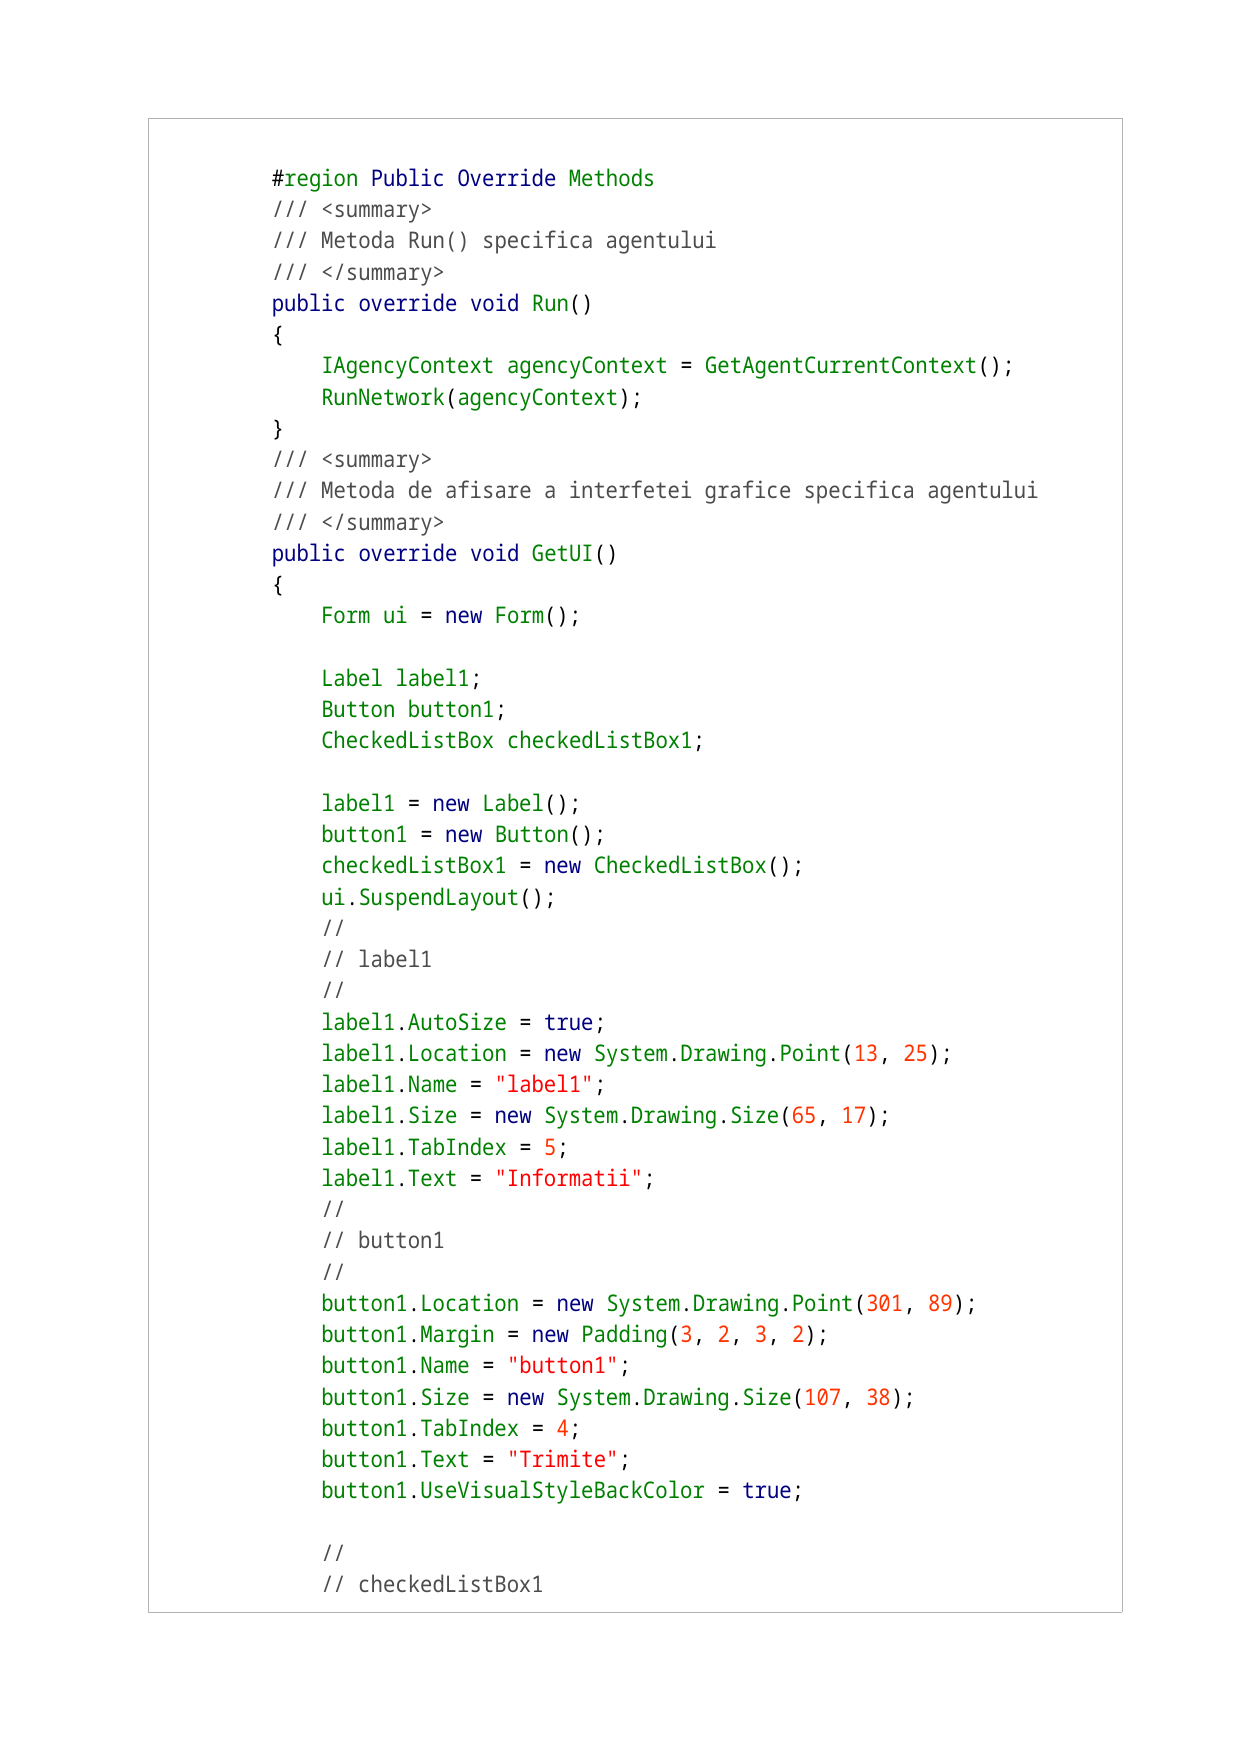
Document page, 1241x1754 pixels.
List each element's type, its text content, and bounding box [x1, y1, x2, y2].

text checkedListBox1 = new CheckedListBox(); [149, 837, 1122, 868]
text /// <summary> [149, 181, 1122, 212]
text button1.TabIndex = 4; [149, 1399, 1122, 1431]
text // [149, 1524, 1122, 1556]
text // [149, 899, 1122, 931]
text public override void Run() [149, 274, 1122, 306]
text // [149, 1243, 1122, 1274]
text button1.Margin = new Padding(3, 2, 3, 2); [149, 1306, 1122, 1337]
text /// Metoda Run() specifica agentului [149, 212, 1122, 243]
text /// </summary> [149, 493, 1122, 524]
text Form ui = new Form(); [149, 587, 1122, 631]
text { [149, 306, 1122, 337]
text // [149, 1181, 1122, 1212]
text /// </summary> [149, 243, 1122, 274]
text { [149, 556, 1122, 587]
text public override void GetUI() [149, 524, 1122, 556]
text label1.Name = "label1"; [149, 1056, 1122, 1087]
text ui.SuspendLayout(); [149, 868, 1122, 899]
text // [149, 962, 1122, 993]
text label1.Text = "Informatii"; [149, 1149, 1122, 1181]
text button1 = new Button(); [149, 806, 1122, 837]
text label1 = new Label(); [149, 774, 1122, 806]
text RunNetwork(agencyContext); [149, 368, 1122, 399]
text button1.Text = "Trimite"; [149, 1431, 1122, 1462]
text label1.AutoSize = true; [149, 993, 1122, 1024]
text // checkedListBox1 [149, 1556, 1122, 1612]
text Label label1; [149, 649, 1122, 681]
text #region Public Override Methods [149, 149, 1122, 181]
text label1.TabIndex = 5; [149, 1118, 1122, 1149]
text // button1 [149, 1212, 1122, 1243]
text Button button1; [149, 681, 1122, 712]
text CheckedListBox checkedListBox1; [149, 712, 1122, 756]
text button1.Name = "button1"; [149, 1337, 1122, 1368]
text // label1 [149, 931, 1122, 962]
text button1.Size = new System.Drawing.Size(107, 38); [149, 1368, 1122, 1399]
text /// Metoda de afisare a interfetei grafice specifica agentului [149, 462, 1122, 493]
text button1.UseVisualStyleBackColor = true; [149, 1462, 1122, 1506]
text label1.Size = new System.Drawing.Size(65, 17); [149, 1087, 1122, 1118]
text label1.Location = new System.Drawing.Point(13, 25); [149, 1024, 1122, 1056]
text /// <summary> [149, 431, 1122, 462]
text } [149, 399, 1122, 431]
text button1.Location = new System.Drawing.Point(301, 89); [149, 1274, 1122, 1306]
text IAgencyContext agencyContext = GetAgentCurrentContext(); [149, 337, 1122, 368]
